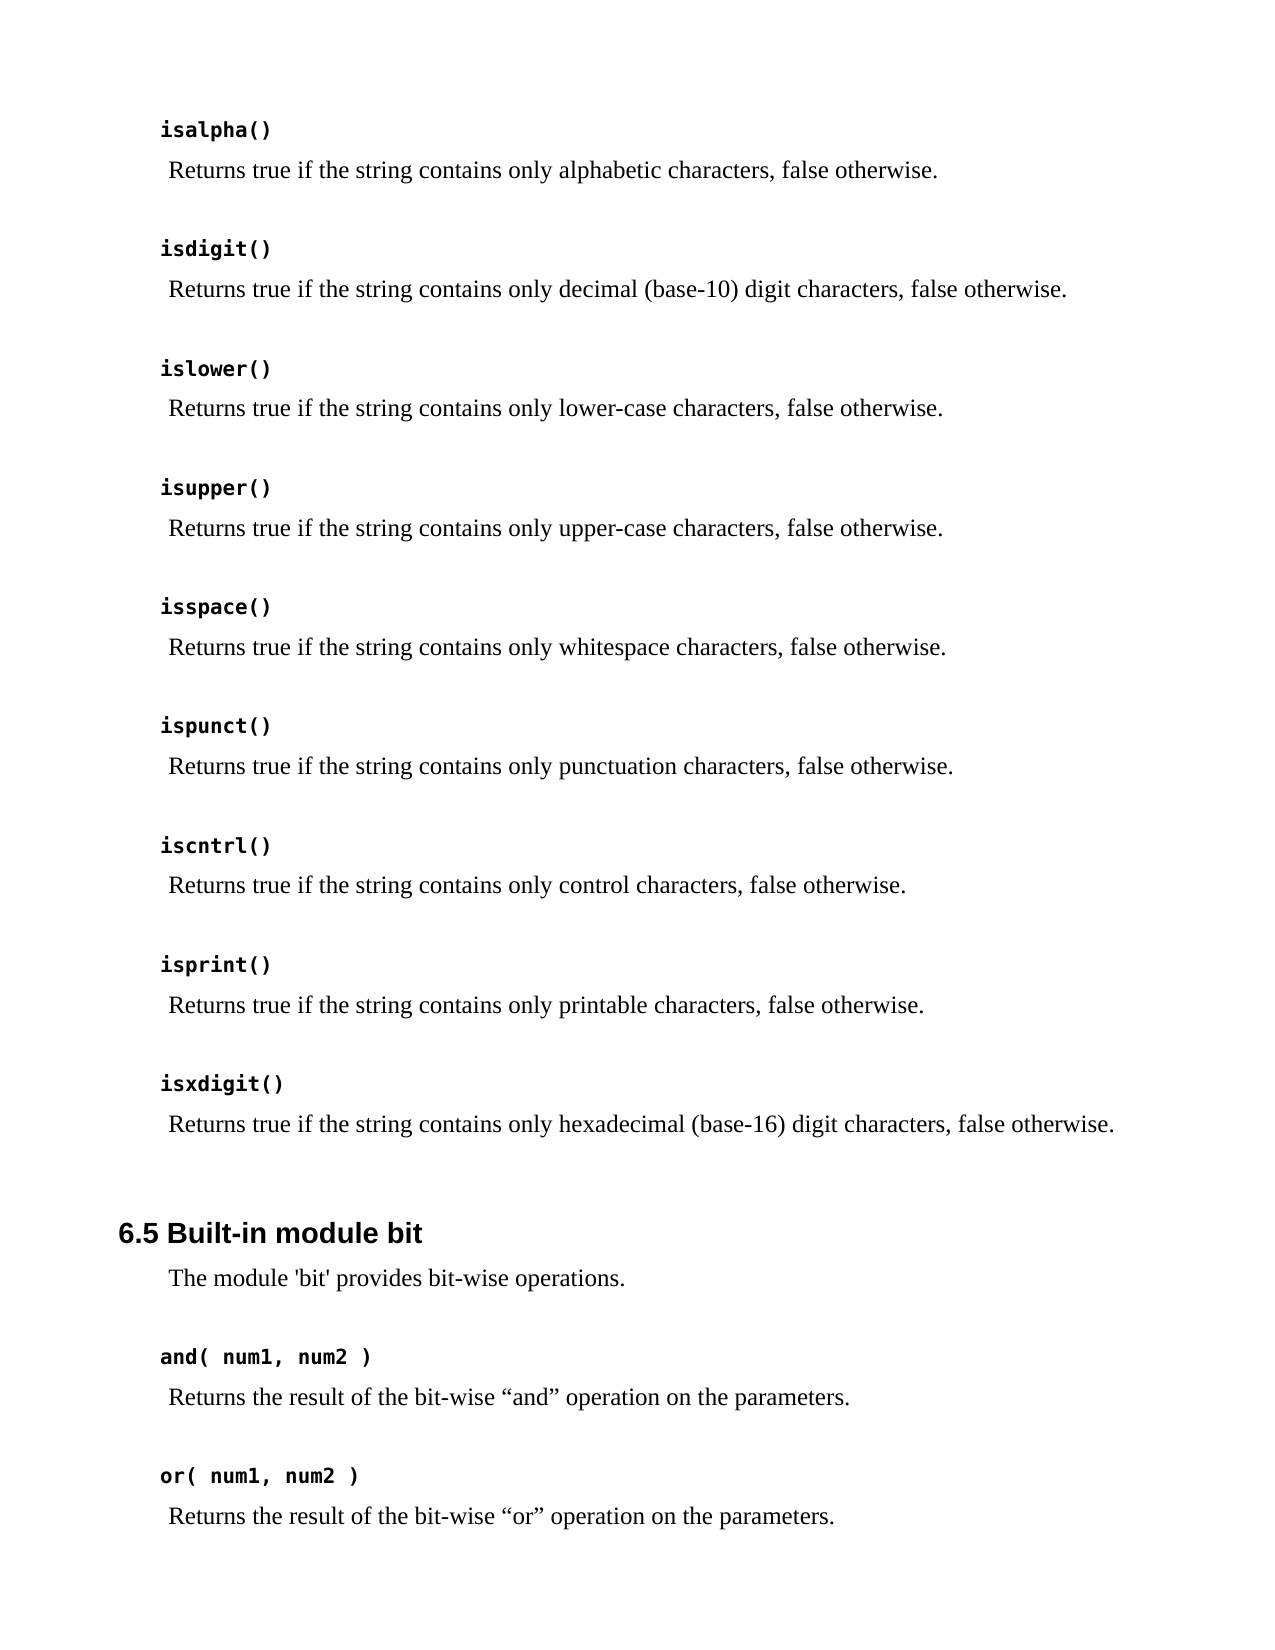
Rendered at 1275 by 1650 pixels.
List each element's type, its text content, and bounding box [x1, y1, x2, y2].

text Returns true if the string contains only whitespace characters, false otherwise. [118, 632, 1157, 661]
text isprint() [118, 953, 1157, 977]
text The module 'bit' provides bit-wise operations. [118, 1263, 1157, 1291]
text Returns true if the string contains only hexadecimal (base-16) digit characters, false otherwise. [118, 1109, 1157, 1138]
text and( num1, num2 ) [118, 1345, 1157, 1369]
text Returns the result of the bit-wise “or” operation on the parameters. [118, 1501, 1157, 1530]
text Returns true if the string contains only alphabetic characters, false otherwise. [118, 155, 1157, 184]
text Returns true if the string contains only upper-case characters, false otherwise. [118, 513, 1157, 541]
text Returns the result of the bit-wise “and” operation on the parameters. [118, 1382, 1157, 1411]
text isalpha() [118, 118, 1157, 142]
text Returns true if the string contains only control characters, false otherwise. [118, 871, 1157, 899]
text Returns true if the string contains only punctuation characters, false otherwise. [118, 751, 1157, 780]
text Returns true if the string contains only lower-case characters, false otherwise. [118, 393, 1157, 422]
text isspace() [118, 595, 1157, 619]
text islower() [118, 357, 1157, 381]
subtitle 6.5 Built-in module bit [118, 1217, 1157, 1250]
text or( num1, num2 ) [118, 1464, 1157, 1489]
text Returns true if the string contains only decimal (base-10) digit characters, false otherwise. [118, 274, 1157, 303]
text isupper() [118, 476, 1157, 500]
text isdigit() [118, 237, 1157, 262]
text isxdigit() [118, 1072, 1157, 1097]
text Returns true if the string contains only printable characters, false otherwise. [118, 990, 1157, 1018]
text iscntrl() [118, 834, 1157, 858]
text ispunct() [118, 714, 1157, 739]
